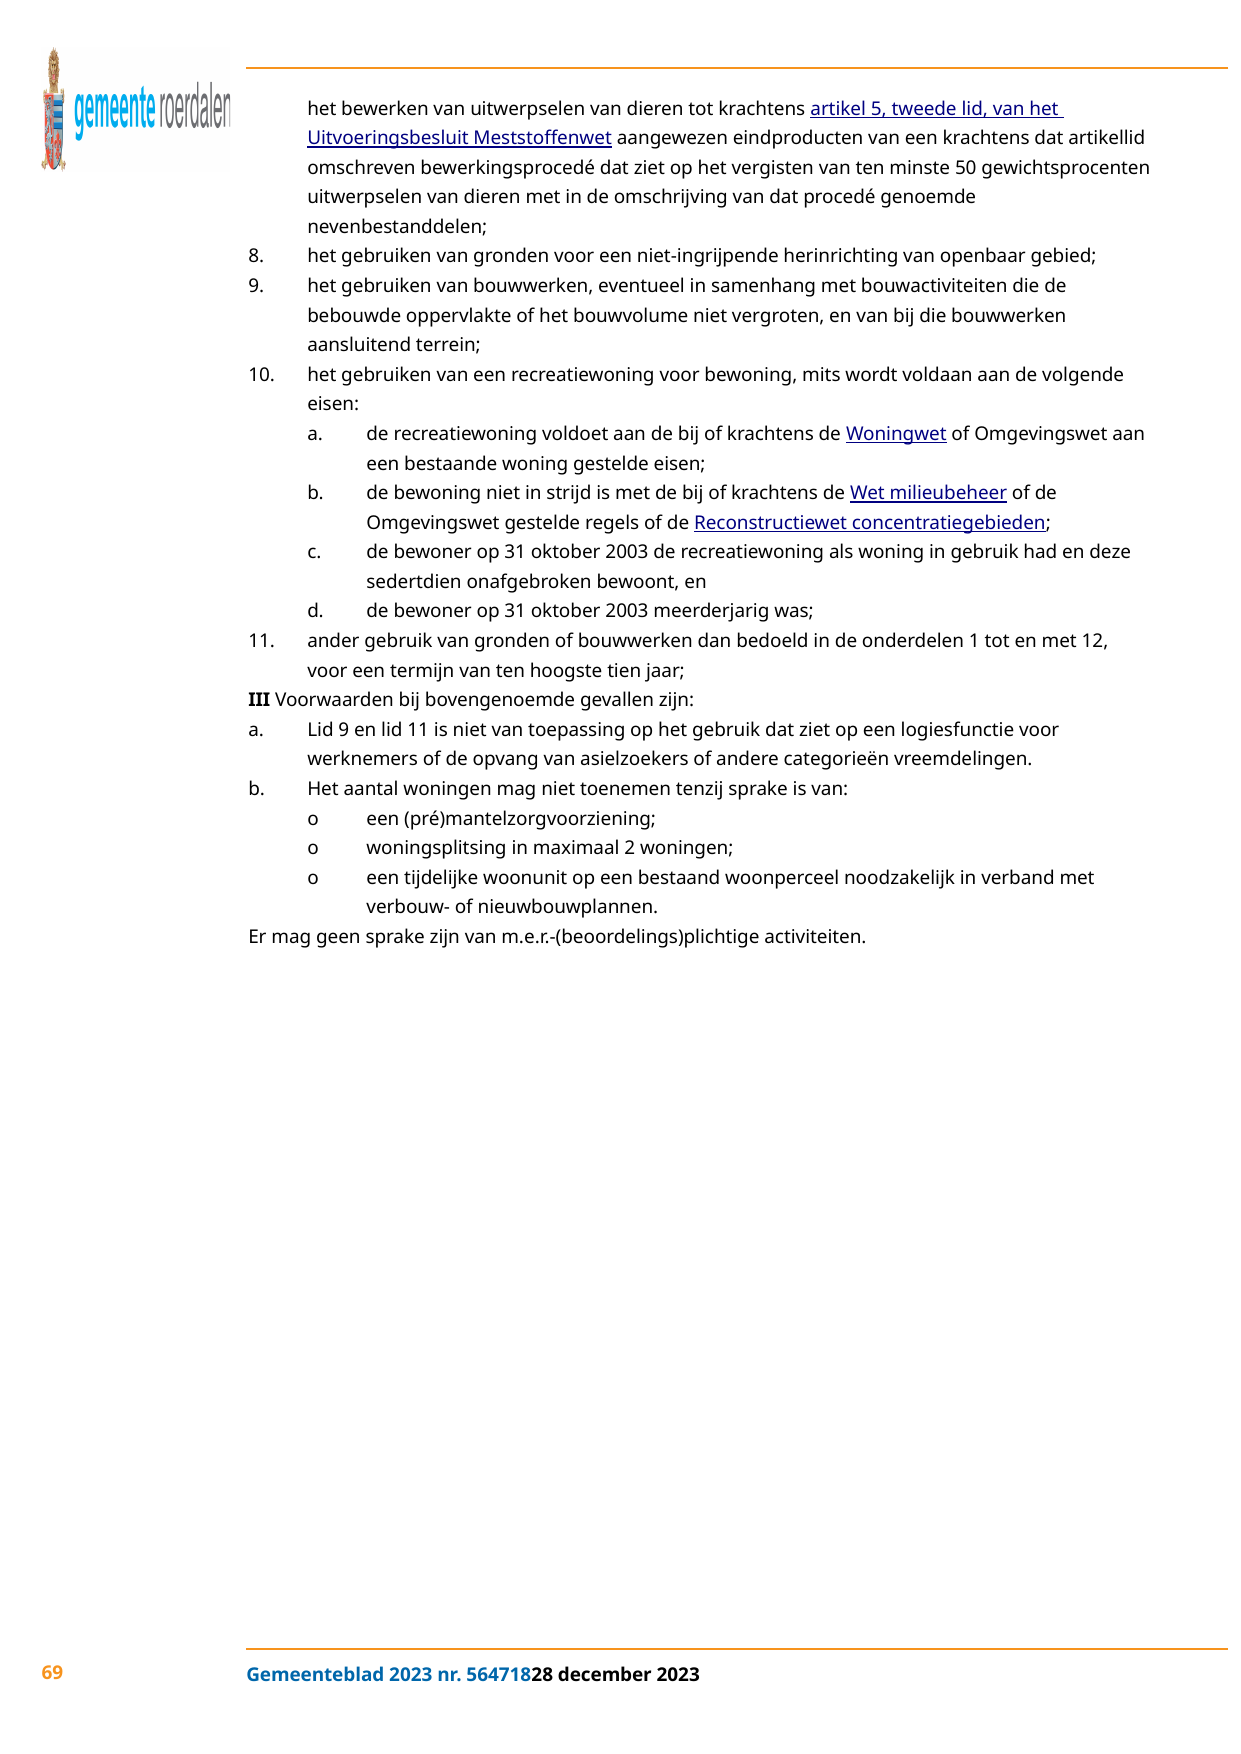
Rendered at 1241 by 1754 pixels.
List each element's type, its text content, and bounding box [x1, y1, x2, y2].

list een tijdelijke woonunit op een bestaand woonperceel noodzakelijk in verband met verbouw- of nieuwbouwplannen. [307, 864, 1152, 919]
text Er mag geen sprake zijn van m.e.r.-(beoordelings)plichtige activiteiten. [248, 923, 1152, 949]
list het gebruiken van bouwwerken, eventueel in samenhang met bouwactiviteiten die de bebouwde oppervlakte of het bouwvolume niet vergroten, en van bij die bouwwerken aansluitend terrein; [248, 272, 1152, 357]
list ander gebruik van gronden of bouwwerken dan bedoeld in de onderdelen 1 tot en met 12, voor een termijn van ten hoogste tien jaar; [248, 627, 1152, 683]
list woningsplitsing in maximaal 2 woningen; [307, 834, 1152, 860]
list het gebruiken van een recreatiewoning voor bewoning, mits wordt voldaan aan de volgende eisen: [248, 361, 1152, 416]
list de recreatiewoning voldoet aan de bij of krachtens de Woningwet of Omgevingswet aan een bestaande woning gestelde eisen; [307, 420, 1152, 476]
list Het aantal woningen mag niet toenemen tenzij sprake is van: [248, 775, 1152, 801]
picture [41, 47, 231, 172]
list de bewoner op 31 oktober 2003 meerderjarig was; [307, 598, 1152, 623]
text III Voorwaarden bij bovengenoemde gevallen zijn: [248, 686, 1152, 712]
list de bewoner op 31 oktober 2003 de recreatiewoning als woning in gebruik had en deze sedertdien onafgebroken bewoont, en [307, 538, 1152, 594]
list een (pré)mantelzorgvoorziening; [307, 805, 1152, 831]
list het bewerken van uitwerpselen van dieren tot krachtens artikel 5, tweede lid, van het Uitvoeringsbesluit Meststoffenwet aangewezen eindproducten van een krachtens dat artikellid omschreven bewerkingsprocedé dat ziet op het vergisten van ten minste 50 gewichtsprocenten uitwerpselen van dieren met in de omschrijving van dat procedé genoemde nevenbestanddelen; [248, 95, 1152, 239]
list Lid 9 en lid 11 is niet van toepassing op het gebruik dat ziet op een logiesfunctie voor werknemers of de opvang van asielzoekers of andere categorieën vreemdelingen. [248, 716, 1152, 771]
list de bewoning niet in strijd is met de bij of krachtens de Wet milieubeheer of de Omgevingswet gestelde regels of de Reconstructiewet concentratiegebieden; [307, 479, 1152, 535]
list het gebruiken van gronden voor een niet-ingrijpende herinrichting van openbaar gebied; [248, 243, 1152, 268]
